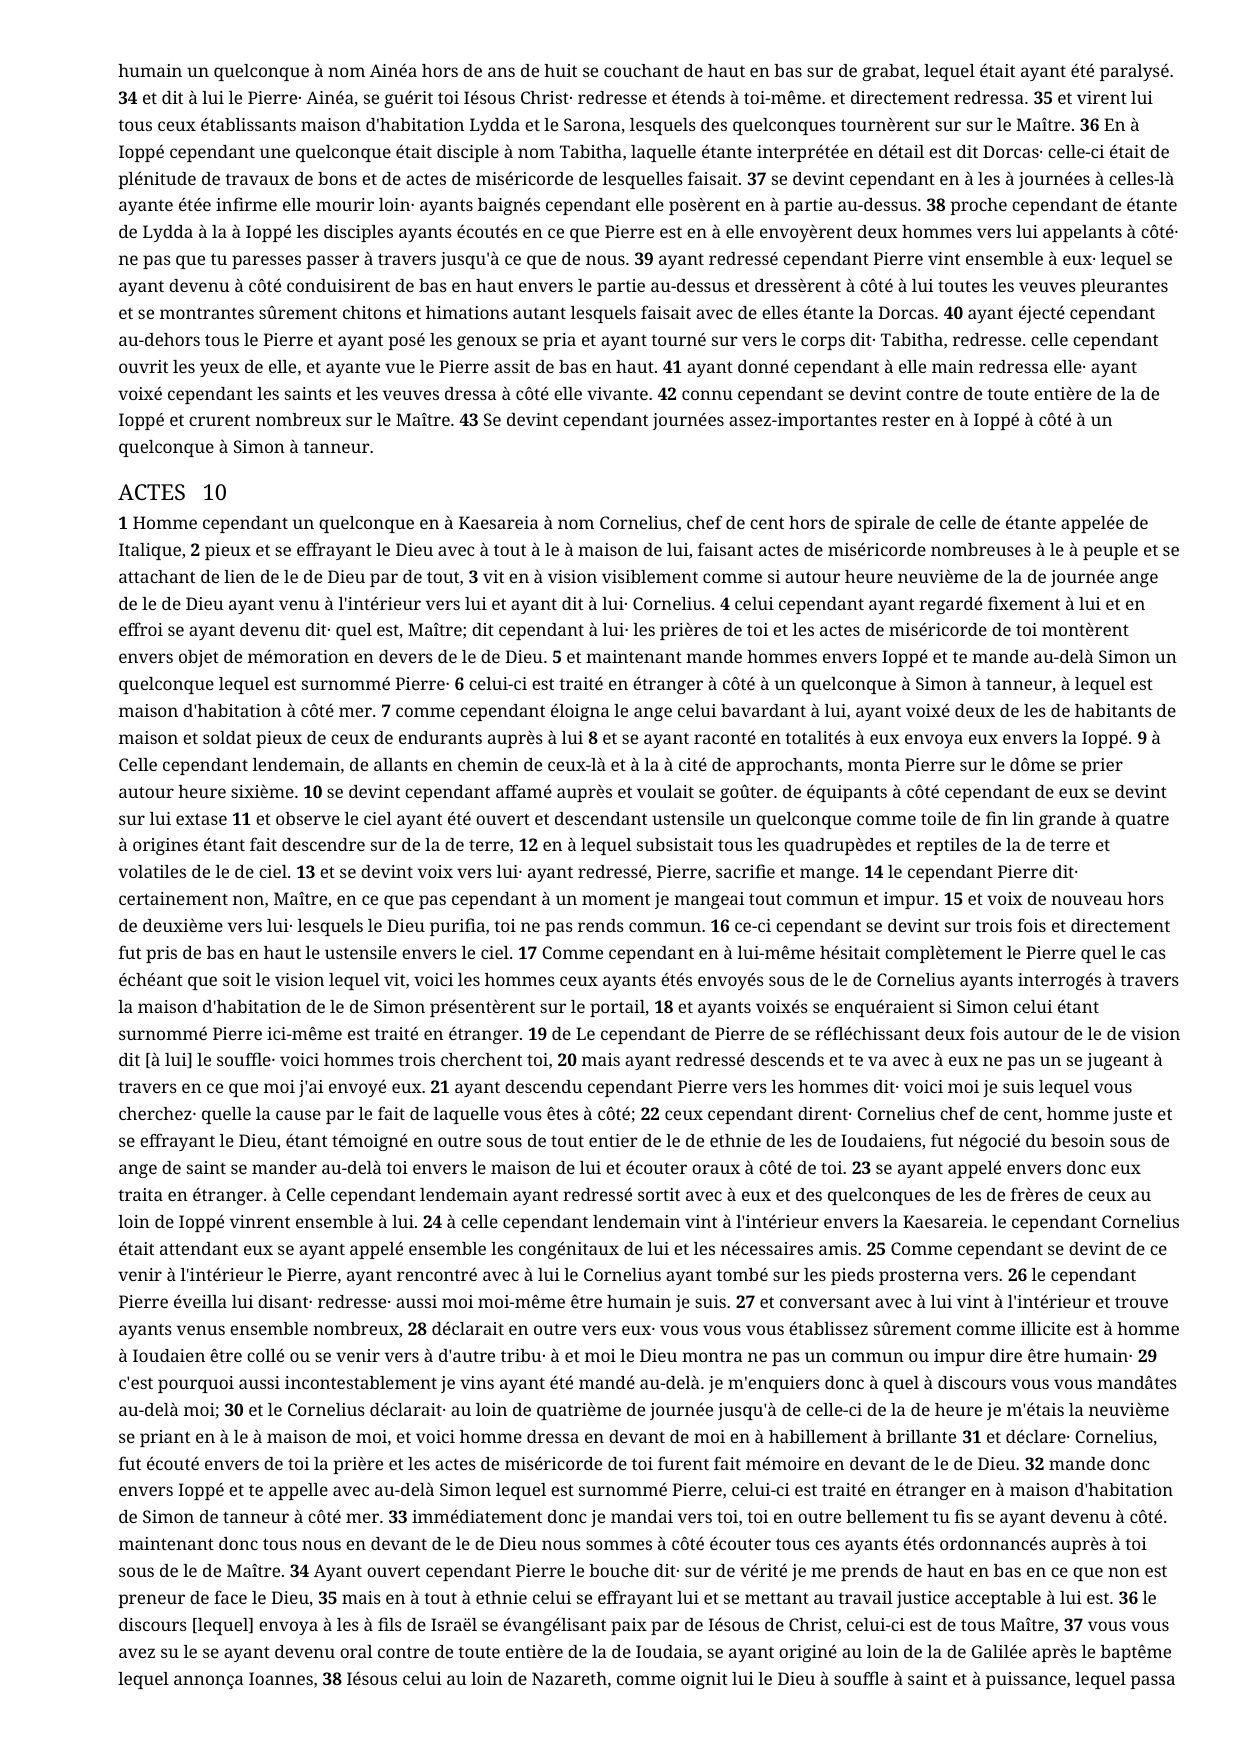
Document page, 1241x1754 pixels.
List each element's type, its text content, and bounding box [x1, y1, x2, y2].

text ACTES 10 [118, 477, 1181, 507]
text 1 Homme cependant un quelconque en à Kaesareia à nom Cornelius, chef de cent hors de spirale de celle de étante appelée de Italique, 2 pieux et se effrayant le Dieu avec à tout à le à maison de lui, faisant actes de miséricorde nombreuses à le à peuple et se attachant de lien de le de Dieu par de tout, 3 vit en à vision visiblement comme si autour heure neuvième de la de journée ange de le de Dieu ayant venu à l'intérieur vers lui et ayant dit à lui· Cornelius. 4 celui cependant ayant regardé fixement à lui et en effroi se ayant devenu dit· quel est, Maître; dit cependant à lui· les prières de toi et les actes de miséricorde de toi montèrent envers objet de mémoration en devers de le de Dieu. 5 et maintenant mande hommes envers Ioppé et te mande au-delà Simon un quelconque lequel est surnommé Pierre· 6 celui-ci est traité en étranger à côté à un quelconque à Simon à tanneur, à lequel est maison d'habitation à côté mer. 7 comme cependant éloigna le ange celui bavardant à lui, ayant voixé deux de les de habitants de maison et soldat pieux de ceux de endurants auprès à lui 8 et se ayant raconté en totalités à eux envoya eux envers la Ioppé. 9 à Celle cependant lendemain, de allants en chemin de ceux-là et à la à cité de approchants, monta Pierre sur le dôme se prier autour heure sixième. 10 se devint cependant affamé auprès et voulait se goûter. de équipants à côté cependant de eux se devint sur lui extase 11 et observe le ciel ayant été ouvert et descendant ustensile un quelconque comme toile de fin lin grande à quatre à origines étant fait descendre sur de la de terre, 12 en à lequel subsistait tous les quadrupèdes et reptiles de la de terre et volatiles de le de ciel. 13 et se devint voix vers lui· ayant redressé, Pierre, sacrifie et mange. 14 le cependant Pierre dit· certainement non, Maître, en ce que pas cependant à un moment je mangeai tout commun et impur. 15 et voix de nouveau hors de deuxième vers lui· lesquels le Dieu purifia, toi ne pas rends commun. 16 ce-ci cependant se devint sur trois fois et directement fut pris de bas en haut le ustensile envers le ciel. 17 Comme cependant en à lui-même hésitait complètement le Pierre quel le cas échéant que soit le vision lequel vit, voici les hommes ceux ayants étés envoyés sous de le de Cornelius ayants interrogés à travers la maison d'habitation de le de Simon présentèrent sur le portail, 18 et ayants voixés se enquéraient si Simon celui étant surnommé Pierre ici-même est traité en étranger. 19 de Le cependant de Pierre de se réfléchissant deux fois autour de le de vision dit [à lui] le souffle· voici hommes trois cherchent toi, 20 mais ayant redressé descends et te va avec à eux ne pas un se jugeant à travers en ce que moi j'ai envoyé eux. 21 ayant descendu cependant Pierre vers les hommes dit· voici moi je suis lequel vous cherchez· quelle la cause par le fait de laquelle vous êtes à côté; 22 ceux cependant dirent· Cornelius chef de cent, homme juste et se effrayant le Dieu, étant témoigné en outre sous de tout entier de le de ethnie de les de Ioudaiens, fut négocié du besoin sous de ange de saint se mander au-delà toi envers le maison de lui et écouter oraux à côté de toi. 23 se ayant appelé envers donc eux traita en étranger. à Celle cependant lendemain ayant redressé sortit avec à eux et des quelconques de les de frères de ceux au loin de Ioppé vinrent ensemble à lui. 24 à celle cependant lendemain vint à l'intérieur envers la Kaesareia. le cependant Cornelius était attendant eux se ayant appelé ensemble les congénitaux de lui et les nécessaires amis. 25 Comme cependant se devint de ce venir à l'intérieur le Pierre, ayant rencontré avec à lui le Cornelius ayant tombé sur les pieds prosterna vers. 26 le cependant Pierre éveilla lui disant· redresse· aussi moi moi-même être humain je suis. 27 et conversant avec à lui vint à l'intérieur et trouve ayants venus ensemble nombreux, 28 déclarait en outre vers eux· vous vous vous établissez sûrement comme illicite est à homme à Ioudaien être collé ou se venir vers à d'autre tribu· à et moi le Dieu montra ne pas un commun ou impur dire être humain· 29 c'est pourquoi aussi incontestablement je vins ayant été mandé au-delà. je m'enquiers donc à quel à discours vous vous mandâtes au-delà moi; 30 et le Cornelius déclarait· au loin de quatrième de journée jusqu'à de celle-ci de la de heure je m'étais la neuvième se priant en à le à maison de moi, et voici homme dressa en devant de moi en à habillement à brillante 31 et déclare· Cornelius, fut écouté envers de toi la prière et les actes de miséricorde de toi furent fait mémoire en devant de le de Dieu. 32 mande donc envers Ioppé et te appelle avec au-delà Simon lequel est surnommé Pierre, celui-ci est traité en étranger en à maison d'habitation de Simon de tanneur à côté mer. 33 immédiatement donc je mandai vers toi, toi en outre bellement tu fis se ayant devenu à côté. maintenant donc tous nous en devant de le de Dieu nous sommes à côté écouter tous ces ayants étés ordonnancés auprès à toi sous de le de Maître. 34 Ayant ouvert cependant Pierre le bouche dit· sur de vérité je me prends de haut en bas en ce que non est preneur de face le Dieu, 35 mais en à tout à ethnie celui se effrayant lui et se mettant au travail justice acceptable à lui est. 36 le discours [lequel] envoya à les à fils de Israël se évangélisant paix par de Iésous de Christ, celui-ci est de tous Maître, 37 vous vous avez su le se ayant devenu oral contre de toute entière de la de Ioudaia, se ayant originé au loin de la de Galilée après le baptême lequel annonça Ioannes, 38 Iésous celui au loin de Nazareth, comme oignit lui le Dieu à souffle à saint et à puissance, lequel passa [118, 511, 1181, 1690]
text humain un quelconque à nom Ainéa hors de ans de huit se couchant de haut en bas sur de grabat, lequel était ayant été paralysé. 34 et dit à lui le Pierre· Ainéa, se guérit toi Iésous Christ· redresse et étends à toi-même. et directement redressa. 35 et virent lui tous ceux établissants maison d'habitation Lydda et le Sarona, lesquels des quelconques tournèrent sur sur le Maître. 36 En à Ioppé cependant une quelconque était disciple à nom Tabitha, laquelle étante interprétée en détail est dit Dorcas· celle-ci était de plénitude de travaux de bons et de actes de miséricorde de lesquelles faisait. 37 se devint cependant en à les à journées à celles-là ayante étée infirme elle mourir loin· ayants baignés cependant elle posèrent en à partie au-dessus. 38 proche cependant de étante de Lydda à la à Ioppé les disciples ayants écoutés en ce que Pierre est en à elle envoyèrent deux hommes vers lui appelants à côté· ne pas que tu paresses passer à travers jusqu'à ce que de nous. 39 ayant redressé cependant Pierre vint ensemble à eux· lequel se ayant devenu à côté conduisirent de bas en haut envers le partie au-dessus et dressèrent à côté à lui toutes les veuves pleurantes et se montrantes sûrement chitons et himations autant lesquels faisait avec de elles étante la Dorcas. 40 ayant éjecté cependant au-dehors tous le Pierre et ayant posé les genoux se pria et ayant tourné sur vers le corps dit· Tabitha, redresse. celle cependant ouvrit les yeux de elle, et ayante vue le Pierre assit de bas en haut. 41 ayant donné cependant à elle main redressa elle· ayant voixé cependant les saints et les veuves dressa à côté elle vivante. 42 connu cependant se devint contre de toute entière de la de Ioppé et crurent nombreux sur le Maître. 43 Se devint cependant journées assez-importantes rester en à Ioppé à côté à un quelconque à Simon à tanneur. [118, 59, 1181, 459]
